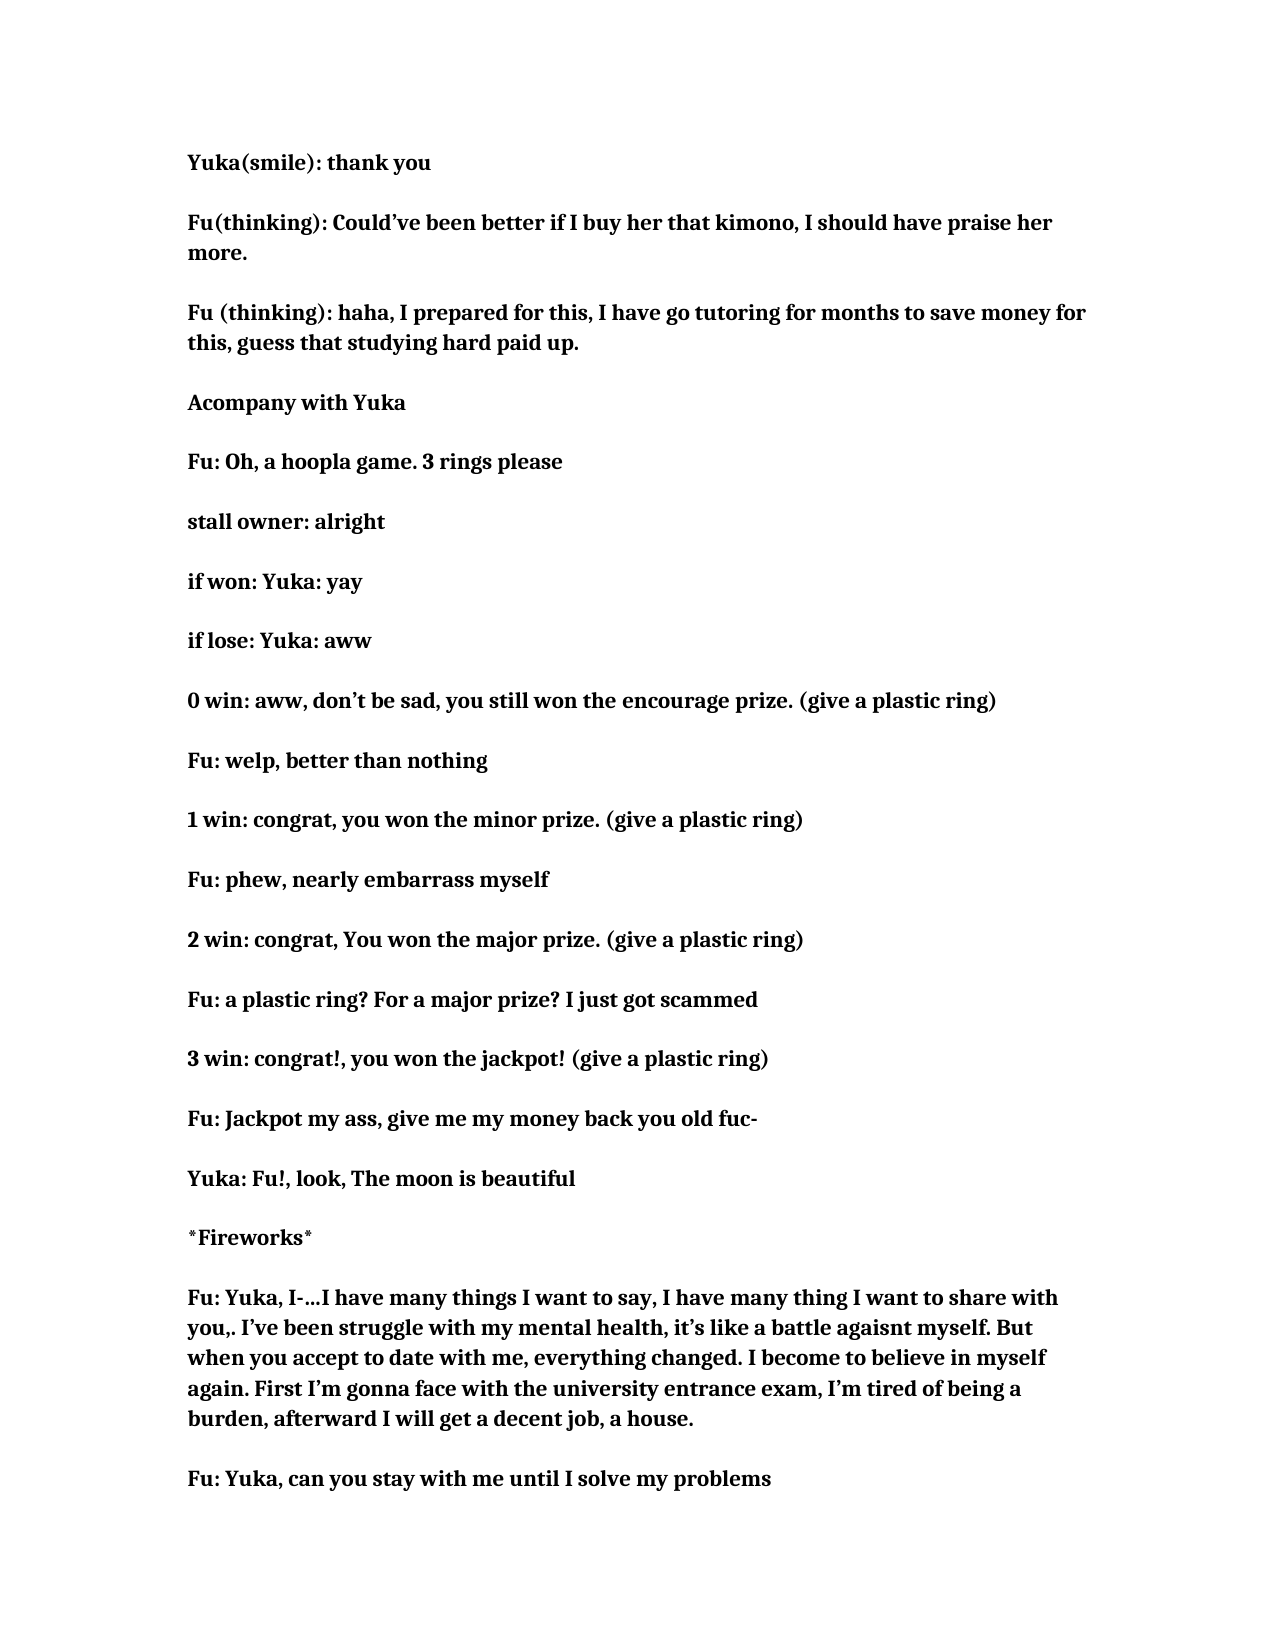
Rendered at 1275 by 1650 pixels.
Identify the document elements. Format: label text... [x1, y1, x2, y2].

text Fu: a plastic ring? For a major prize? I just got scammed [187, 986, 1087, 1013]
text *Fireworks* [187, 1225, 1087, 1251]
text Yuka(smile): thank you [187, 150, 1087, 176]
text Fu(thinking): Could’ve been better if I buy her that kimono, I should have praise her more. [187, 210, 1087, 266]
text Acompany with Yuka [187, 389, 1087, 416]
text if won: Yuka: yay [187, 568, 1087, 595]
text Fu: Jackpot my ass, give me my money back you old fuc- [187, 1106, 1087, 1132]
text Fu: Yuka, I-…I have many things I want to say, I have many thing I want to share with you,. I’ve been struggle with my mental health, it’s like a battle agaisnt myself. But when you accept to date with me, everything changed. I become to believe in myself again. First I’m gonna face with the university entrance exam, I’m tired of being a burden, afterward I will get a decent job, a house. [187, 1285, 1087, 1432]
text Fu: welp, better than nothing [187, 748, 1087, 774]
text 1 win: congrat, you won the minor prize. (give a plastic ring) [187, 807, 1087, 834]
text Fu: phew, nearly embarrass myself [187, 867, 1087, 893]
text 3 win: congrat!, you won the jackpot! (give a plastic ring) [187, 1046, 1087, 1072]
text 0 win: aww, don’t be sad, you still won the encourage prize. (give a plastic ring) [187, 688, 1087, 714]
text Fu (thinking): haha, I prepared for this, I have go tutoring for months to save money for this, guess that studying hard paid up. [187, 299, 1087, 356]
text 2 win: congrat, You won the major prize. (give a plastic ring) [187, 927, 1087, 953]
text Yuka: Fu!, look, The moon is beautiful [187, 1165, 1087, 1192]
text Fu: Oh, a hoopla game. 3 rings please [187, 449, 1087, 476]
text stall owner: alright [187, 509, 1087, 535]
text Fu: Yuka, can you stay with me until I solve my problems [187, 1465, 1087, 1492]
text if lose: Yuka: aww [187, 628, 1087, 654]
